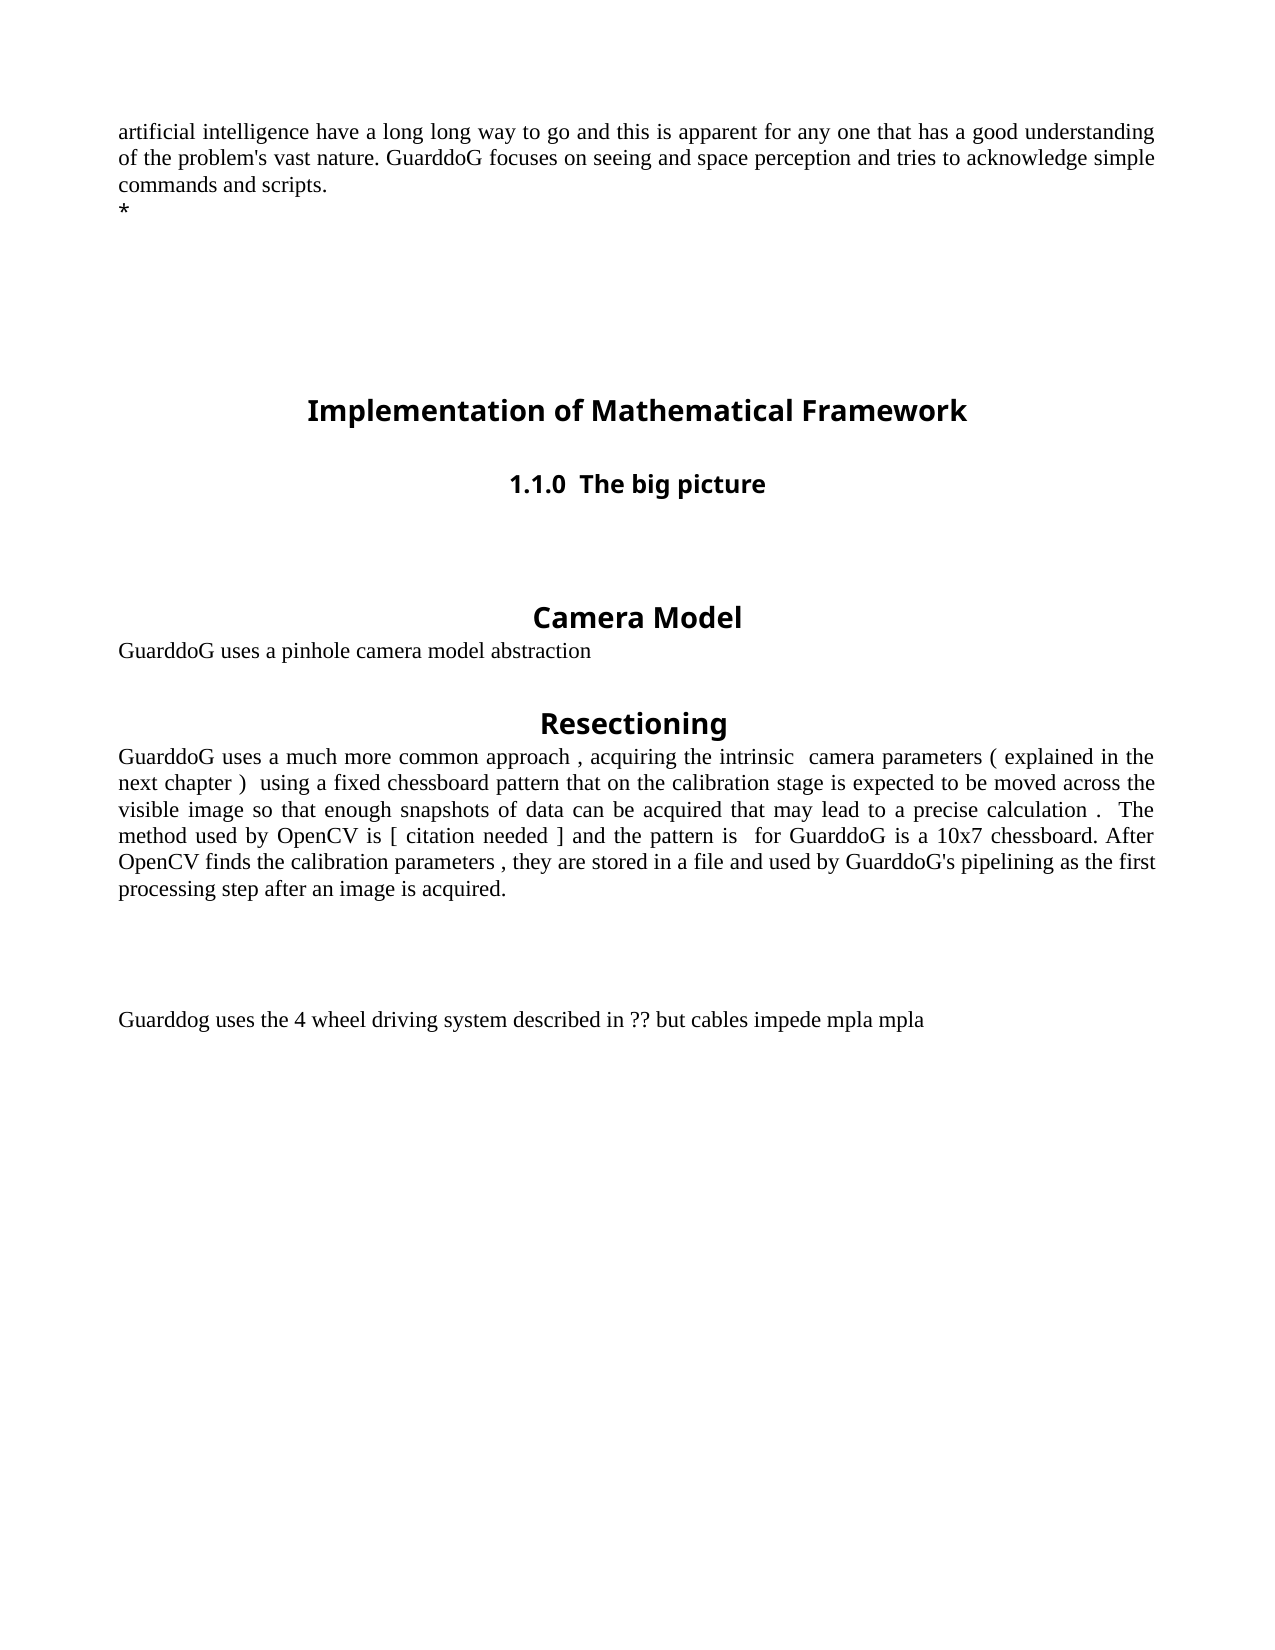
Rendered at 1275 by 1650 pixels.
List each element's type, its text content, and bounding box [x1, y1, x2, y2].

text GuarddoG uses a much more common approach , acquiring the intrinsic camera parameters ( explained in the next chapter ) using a fixed chessboard pattern that on the calibration stage is expected to be moved across the visible image so that enough snapshots of data can be acquired that may lead to a precise calculation . The method used by OpenCV is [ citation needed ] and the pattern is for GuarddoG is a 10x7 chessboard. After OpenCV finds the calibration parameters , they are stored in a file and used by GuarddoG's pipelining as the first processing step after an image is acquired. [118, 743, 1157, 901]
text artificial intelligence have a long long way to go and this is apparent for any one that has a good understanding of the problem's vast nature. GuarddoG focuses on seeing and space perception and tries to acknowledge simple commands and scripts. [118, 118, 1157, 197]
text * [118, 197, 1157, 226]
text Implementation of Mathematical Framework [118, 390, 1157, 430]
text Resectioning [118, 703, 1157, 743]
text GuarddoG uses a pinhole camera model abstraction [118, 637, 1157, 663]
text Guarddog uses the 4 wheel driving system described in ?? but cables impede mpla mpla [118, 1006, 1157, 1033]
text 1.1.0 The big picture [118, 467, 1157, 501]
text Camera Model [118, 597, 1157, 637]
